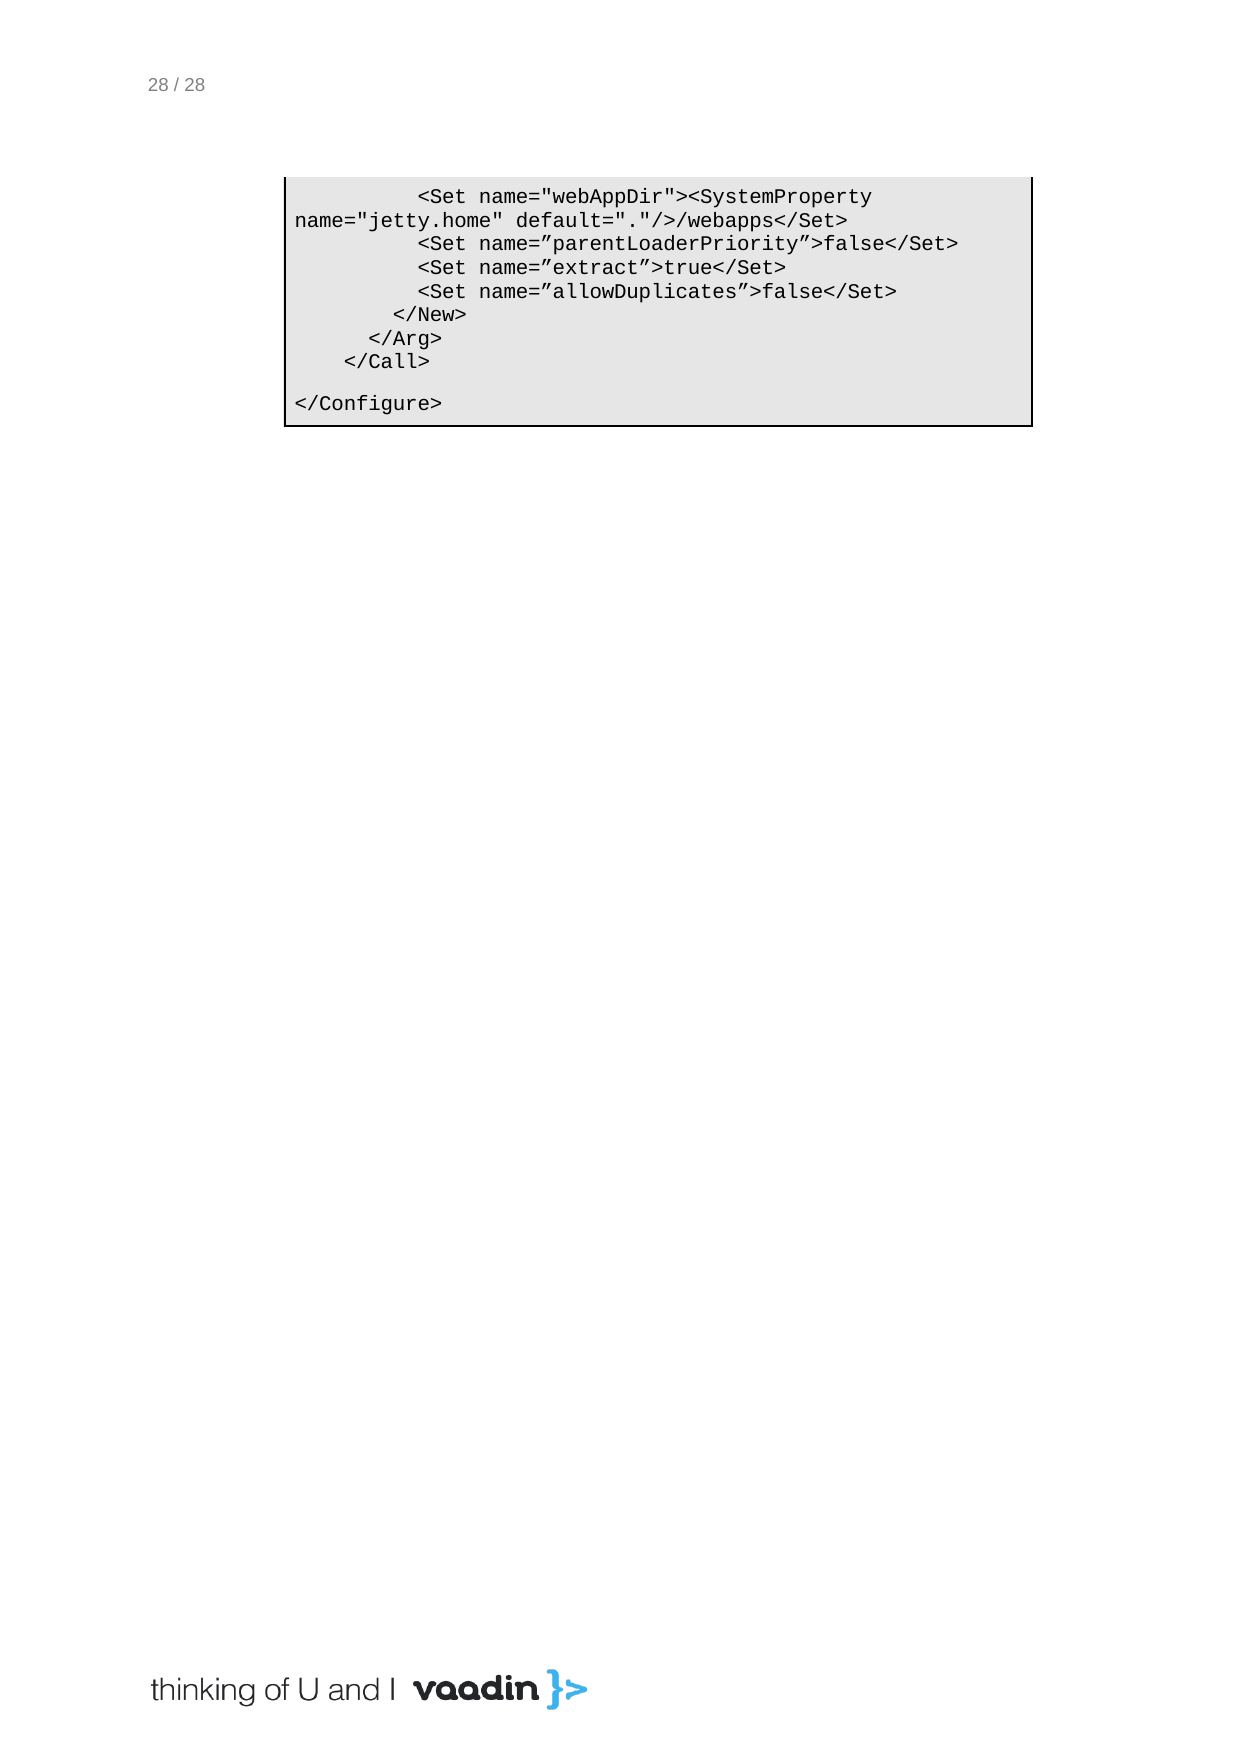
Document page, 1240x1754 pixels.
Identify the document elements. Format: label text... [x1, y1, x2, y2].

text </Configure> [286, 384, 1031, 425]
text <Set name=”parentLoaderPriority”>false</Set> [286, 233, 1031, 257]
text </Arg> [286, 328, 1031, 352]
text <Set name=”allowDuplicates”>false</Set> [286, 281, 1031, 304]
text <Set name=”extract”>true</Set> [286, 257, 1031, 281]
picture [150, 1665, 590, 1712]
text <Set name="webAppDir"><SystemProperty name="jetty.home" default="."/>/webapps</Set> [286, 177, 1031, 233]
text </Call> [286, 352, 1031, 384]
text </New> [286, 304, 1031, 328]
